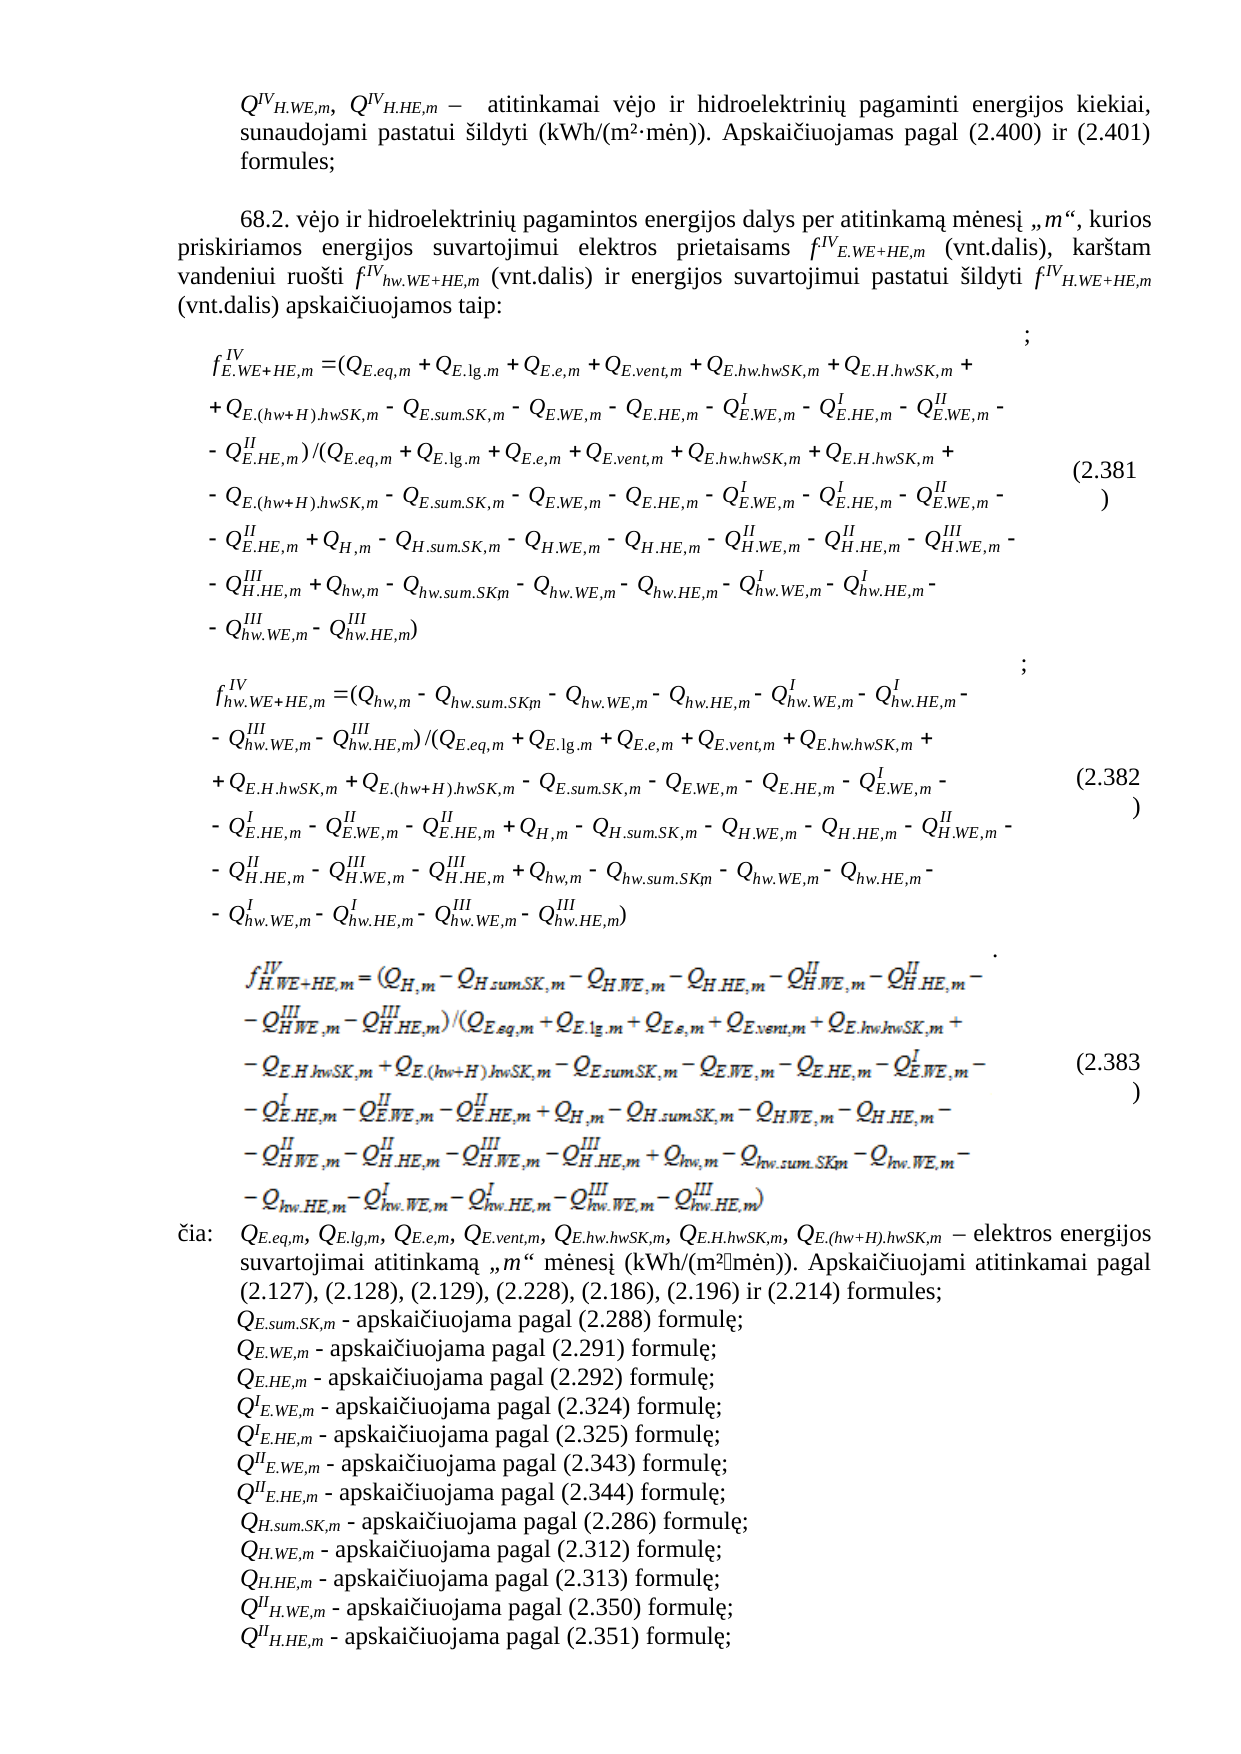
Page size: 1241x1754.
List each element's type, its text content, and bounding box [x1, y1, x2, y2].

table_cell (2.383) [1058, 934, 1151, 1218]
table_header (2.381) [1058, 319, 1151, 648]
text QIIH.HE,m - apskaičiuojama pagal (2.351) formulę; [240, 1621, 1151, 1649]
text QIIH.WE,m - apskaičiuojama pagal (2.350) formulę; [240, 1592, 1151, 1621]
text QIE.WE,m - apskaičiuojama pagal (2.324) formulę; [236, 1391, 1151, 1419]
text QH.sum.SK,m - apskaičiuojama pagal (2.286) formulę; [240, 1506, 1151, 1534]
table_header ; [177, 319, 1058, 648]
text QIE.HE,m - apskaičiuojama pagal (2.325) formulę; [236, 1419, 1151, 1448]
text 68.2. vėjo ir hidroelektrinių pagamintos energijos dalys per atitinkamą mėnesį „m“, kurios priskiriamos energijos suvartojimui elektros prietaisams f.IVE.WE+HE,m (vnt.dalis), karštam vandeniui ruošti f.IVhw.WE+HE,m (vnt.dalis) ir energijos suvartojimui pastatui šildyti f.IVH.WE+HE,m (vnt.dalis) apskaičiuojamos taip: [177, 204, 1151, 319]
table_cell . [177, 934, 1058, 1218]
text QE.WE,m - apskaičiuojama pagal (2.291) formulę; [236, 1333, 1151, 1362]
text QIVH.WE,m, QIVH.HE,m – atitinkamai vėjo ir hidroelektrinių pagaminti energijos kiekiai, sunaudojami pastatui šildyti (kWh/(m²·mėn)). Apskaičiuojamas pagal (2.400) ir (2.401) formules; [240, 89, 1151, 175]
text QIIE.HE,m - apskaičiuojama pagal (2.344) formulę; [236, 1477, 1151, 1506]
text QIIE.WE,m - apskaičiuojama pagal (2.343) formulę; [236, 1448, 1151, 1477]
text QE.HE,m - apskaičiuojama pagal (2.292) formulę; [236, 1362, 1151, 1391]
text QH.WE,m - apskaičiuojama pagal (2.312) formulę; [240, 1534, 1151, 1563]
text QH.HE,m - apskaičiuojama pagal (2.313) formulę; [240, 1563, 1151, 1592]
table_cell ; [177, 648, 1058, 934]
text QE.sum.SK,m - apskaičiuojama pagal (2.288) formulę; [236, 1304, 1151, 1333]
text čia: QE.eq,m, QE.lg,m, QE.e,m, QE.vent,m, QE.hw.hwSK,m, QE.H.hwSK,m, QE.(hw+H).hwSK,m – elektros energijos suvartojimai atitinkamą „m“ mėnesį (kWh/(m²mėn)). Apskaičiuojami atitinkamai pagal (2.127), (2.128), (2.129), (2.228), (2.186), (2.196) ir (2.214) formules; [177, 1218, 1151, 1304]
table_cell (2.382) [1058, 648, 1151, 934]
